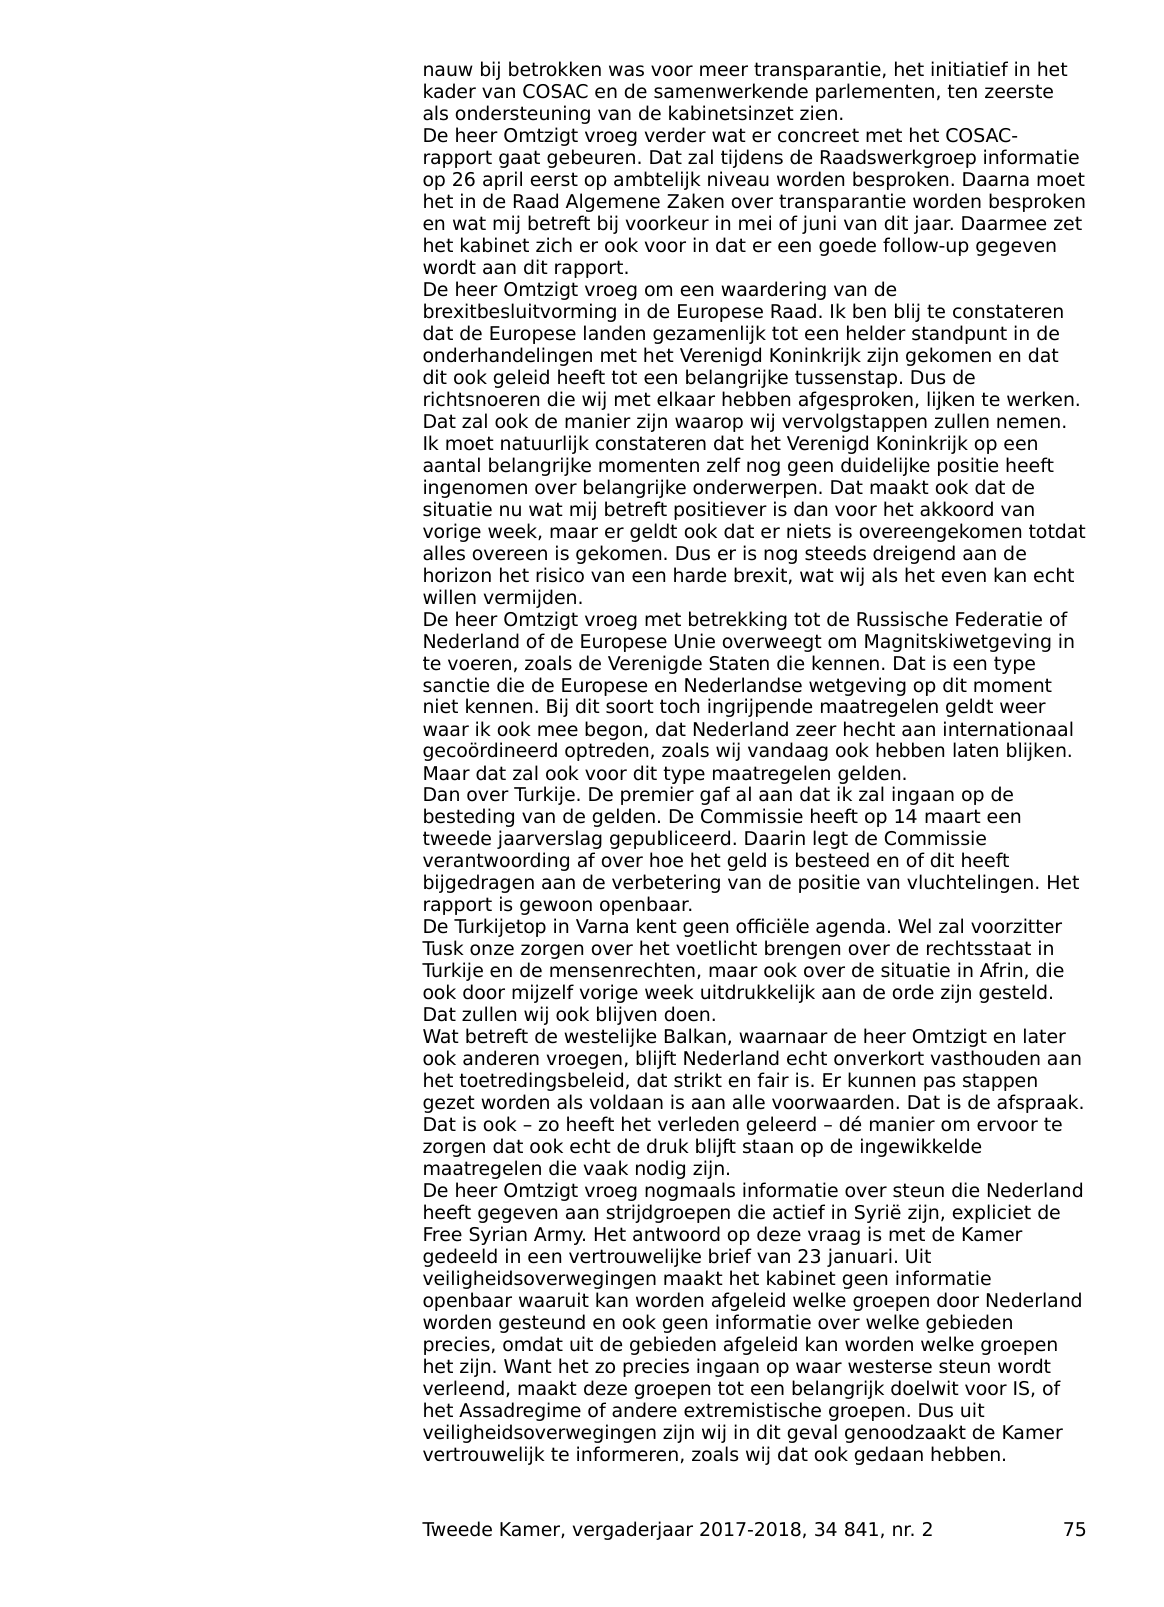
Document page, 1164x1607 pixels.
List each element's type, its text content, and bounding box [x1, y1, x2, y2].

text De heer Omtzigt vroeg verder wat er concreet met het COSAC-rapport gaat gebeuren. Dat zal tijdens de Raadswerkgroep informatie op 26 april eerst op ambtelijk niveau worden besproken. Daarna moet het in de Raad Algemene Zaken over transparantie worden besproken en wat mij betreft bij voorkeur in mei of juni van dit jaar. Daarmee zet het kabinet zich er ook voor in dat er een goede follow-up gegeven wordt aan dit rapport. [422, 125, 1087, 279]
text nauw bij betrokken was voor meer transparantie, het initiatief in het kader van COSAC en de samenwerkende parlementen, ten zeerste als ondersteuning van de kabinetsinzet zien. [422, 59, 1087, 125]
text Wat betreft de westelijke Balkan, waarnaar de heer Omtzigt en later ook anderen vroegen, blijft Nederland echt onverkort vasthouden aan het toetredingsbeleid, dat strikt en fair is. Er kunnen pas stappen gezet worden als voldaan is aan alle voorwaarden. Dat is de afspraak. Dat is ook – zo heeft het verleden geleerd – dé manier om ervoor te zorgen dat ook echt de druk blijft staan op de ingewikkelde maatregelen die vaak nodig zijn. [422, 1026, 1087, 1180]
text De heer Omtzigt vroeg met betrekking tot de Russische Federatie of Nederland of de Europese Unie overweegt om Magnitskiwetgeving in te voeren, zoals de Verenigde Staten die kennen. Dat is een type sanctie die de Europese en Nederlandse wetgeving op dit moment niet kennen. Bij dit soort toch ingrijpende maatregelen geldt weer waar ik ook mee begon, dat Nederland zeer hecht aan internationaal gecoördineerd optreden, zoals wij vandaag ook hebben laten blijken. Maar dat zal ook voor dit type maatregelen gelden. [422, 608, 1087, 784]
text Dan over Turkije. De premier gaf al aan dat ik zal ingaan op de besteding van de gelden. De Commissie heeft op 14 maart een tweede jaarverslag gepubliceerd. Daarin legt de Commissie verantwoording af over hoe het geld is besteed en of dit heeft bijgedragen aan de verbetering van de positie van vluchtelingen. Het rapport is gewoon openbaar. [422, 784, 1087, 916]
text De Turkijetop in Varna kent geen officiële agenda. Wel zal voorzitter Tusk onze zorgen over het voetlicht brengen over de rechtsstaat in Turkije en de mensenrechten, maar ook over de situatie in Afrin, die ook door mijzelf vorige week uitdrukkelijk aan de orde zijn gesteld. Dat zullen wij ook blijven doen. [422, 916, 1087, 1026]
text De heer Omtzigt vroeg om een waardering van de brexitbesluitvorming in de Europese Raad. Ik ben blij te constateren dat de Europese landen gezamenlijk tot een helder standpunt in de onderhandelingen met het Verenigd Koninkrijk zijn gekomen en dat dit ook geleid heeft tot een belangrijke tussenstap. Dus de richtsnoeren die wij met elkaar hebben afgesproken, lijken te werken. Dat zal ook de manier zijn waarop wij vervolgstappen zullen nemen. Ik moet natuurlijk constateren dat het Verenigd Koninkrijk op een aantal belangrijke momenten zelf nog geen duidelijke positie heeft ingenomen over belangrijke onderwerpen. Dat maakt ook dat de situatie nu wat mij betreft positiever is dan voor het akkoord van vorige week, maar er geldt ook dat er niets is overeengekomen totdat alles overeen is gekomen. Dus er is nog steeds dreigend aan de horizon het risico van een harde brexit, wat wij als het even kan echt willen vermijden. [422, 279, 1087, 608]
text De heer Omtzigt vroeg nogmaals informatie over steun die Nederland heeft gegeven aan strijdgroepen die actief in Syrië zijn, expliciet de Free Syrian Army. Het antwoord op deze vraag is met de Kamer gedeeld in een vertrouwelijke brief van 23 januari. Uit veiligheidsoverwegingen maakt het kabinet geen informatie openbaar waaruit kan worden afgeleid welke groepen door Nederland worden gesteund en ook geen informatie over welke gebieden precies, omdat uit de gebieden afgeleid kan worden welke groepen het zijn. Want het zo precies ingaan op waar westerse steun wordt verleend, maakt deze groepen tot een belangrijk doelwit voor IS, of het Assadregime of andere extremistische groepen. Dus uit veiligheidsoverwegingen zijn wij in dit geval genoodzaakt de Kamer vertrouwelijk te informeren, zoals wij dat ook gedaan hebben. [422, 1180, 1087, 1466]
